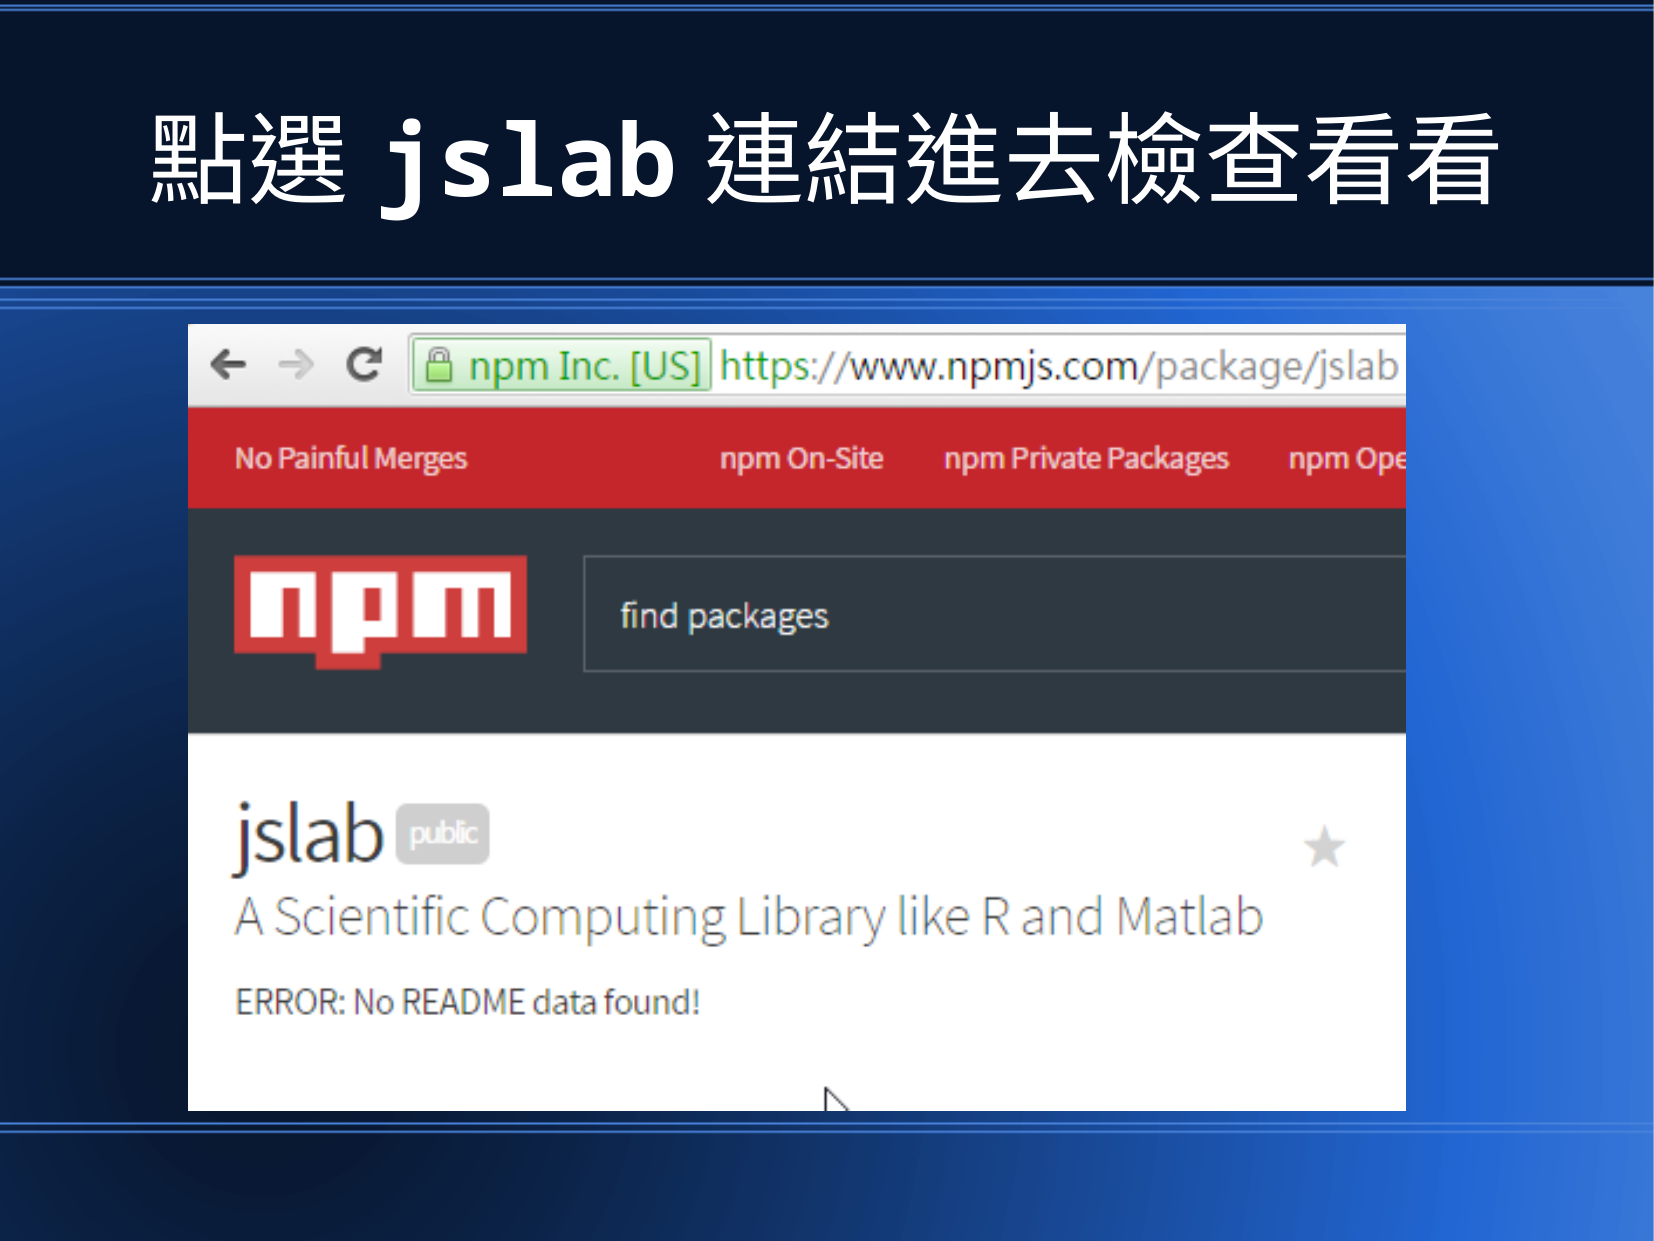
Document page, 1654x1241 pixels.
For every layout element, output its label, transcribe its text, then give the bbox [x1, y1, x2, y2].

picture [0, 0, 1654, 1241]
title 點選jslab連結進去檢查看看 [82, 49, 1571, 257]
